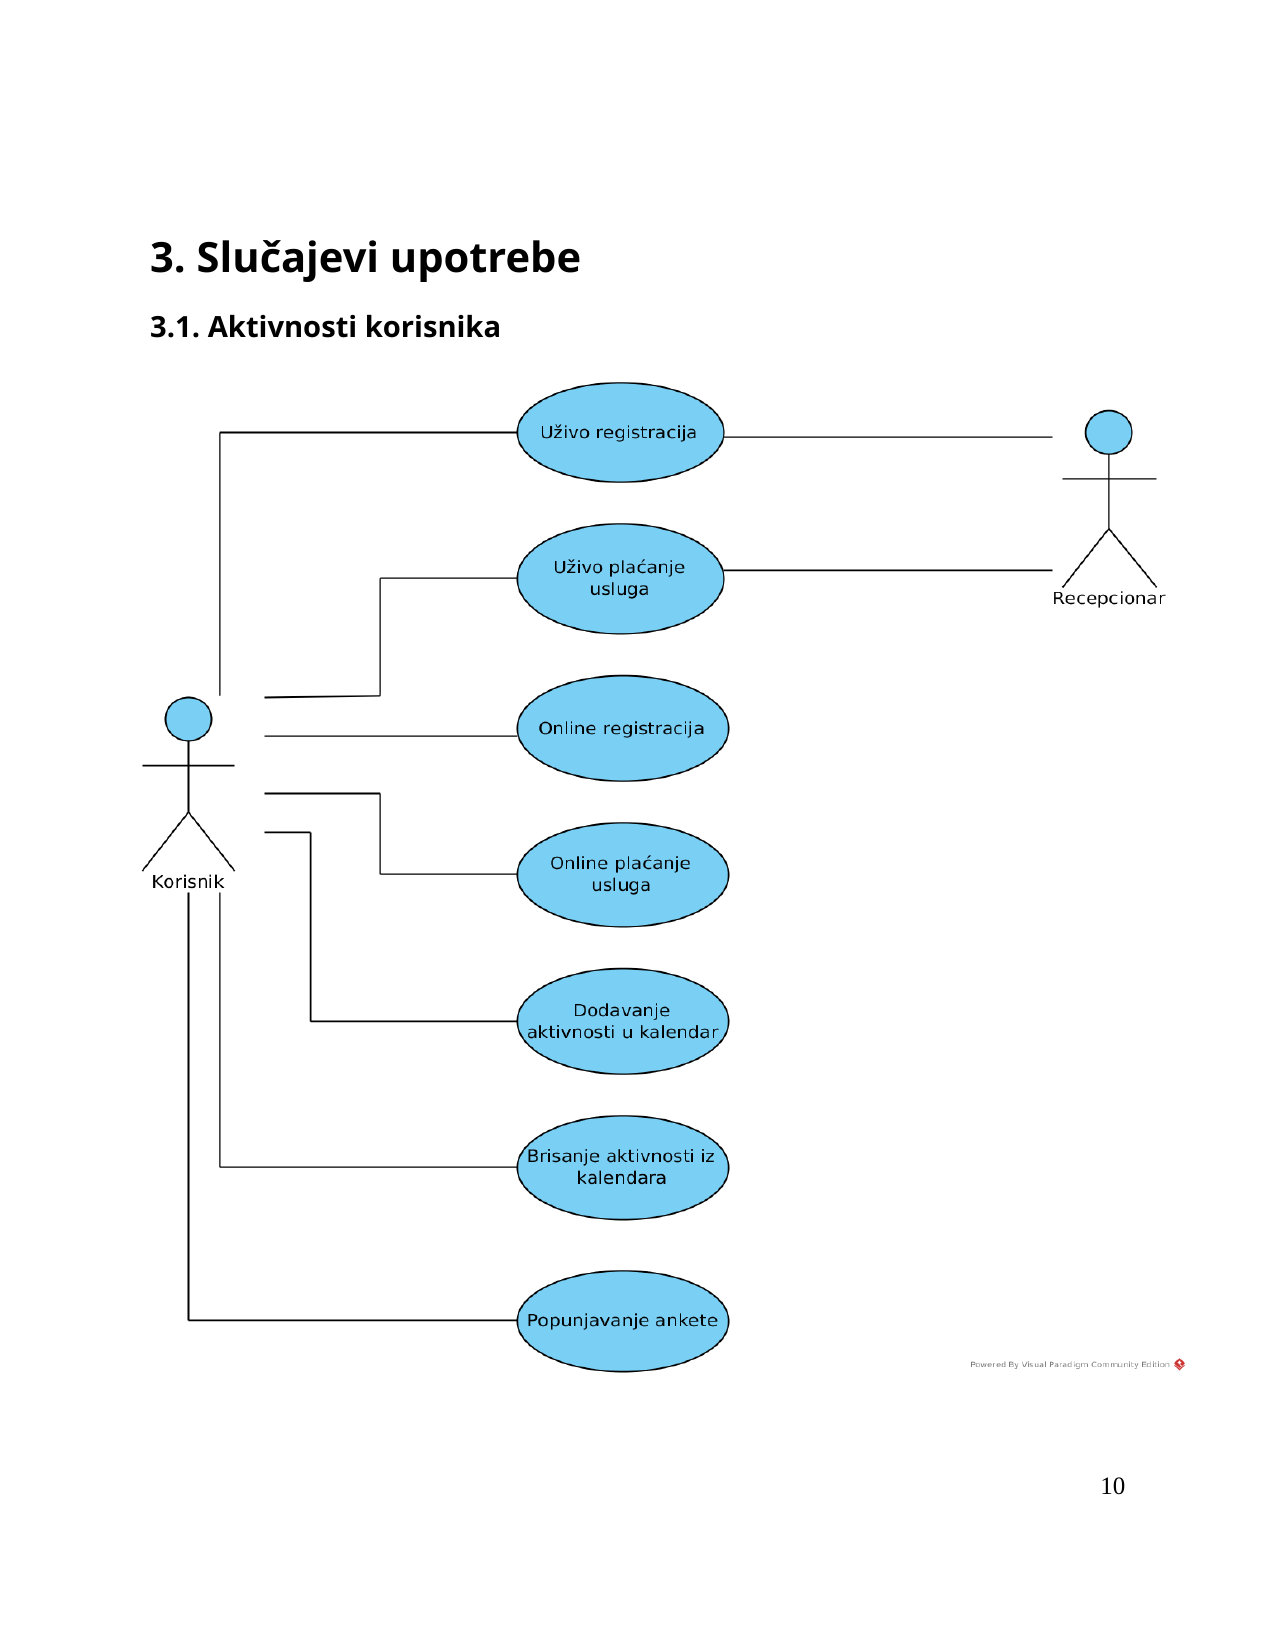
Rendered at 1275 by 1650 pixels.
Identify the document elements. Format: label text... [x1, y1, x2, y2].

text 3. Slučajevi upotrebe [150, 228, 1125, 285]
picture [111, 379, 1189, 1377]
text 3.1. Aktivnosti korisnika [150, 306, 1125, 346]
